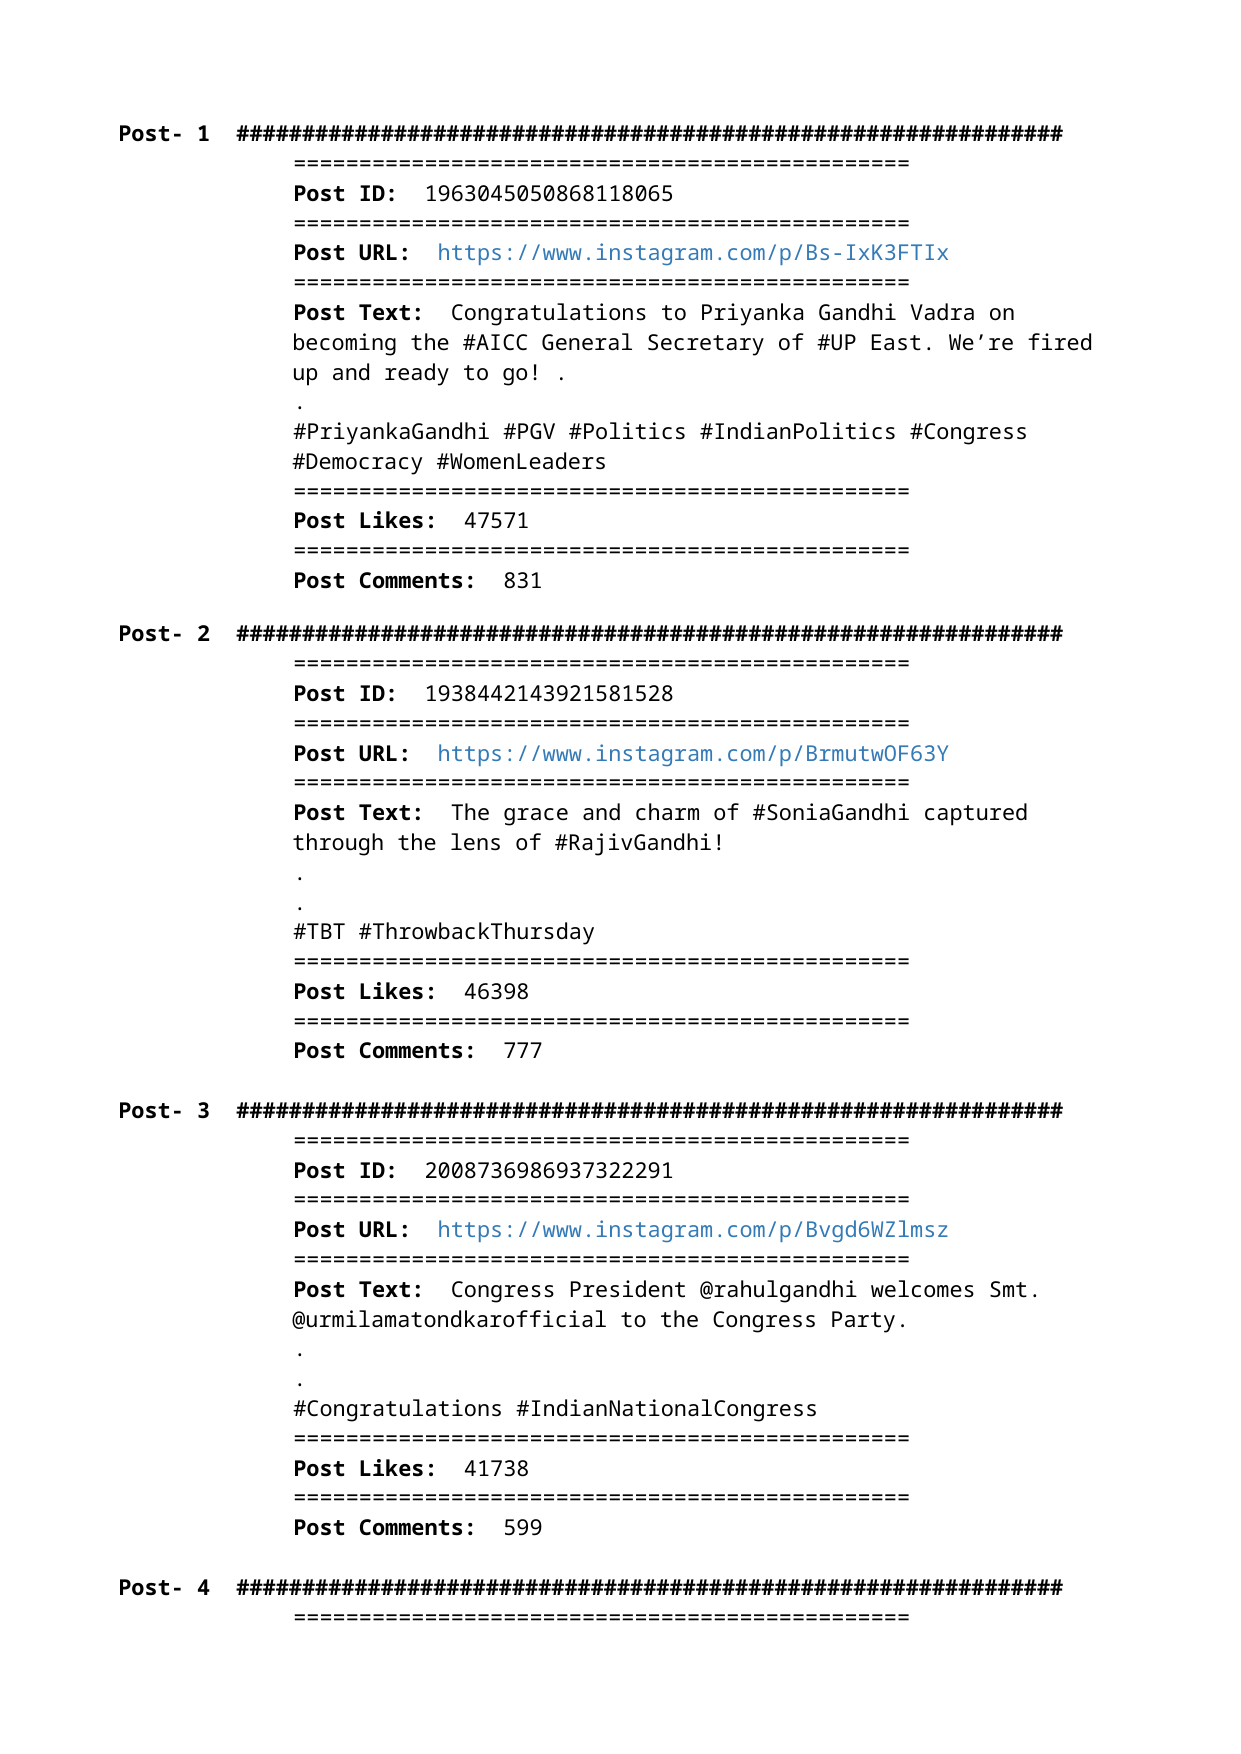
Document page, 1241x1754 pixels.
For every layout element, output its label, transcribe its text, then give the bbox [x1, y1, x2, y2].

text Post- 2 ############################################################### [118, 618, 1122, 648]
text Post URL: https://www.instagram.com/p/Bs-IxK3FTIx [118, 237, 1122, 267]
text . [118, 1333, 1122, 1363]
text Post ID: 2008736986937322291 [118, 1155, 1122, 1184]
text =============================================== [118, 1125, 1122, 1155]
text Post- 4 ############################################################### [118, 1572, 1122, 1602]
text =============================================== [118, 535, 1122, 565]
text . [118, 857, 1122, 887]
text Post Comments: 831 [118, 565, 1122, 595]
text =============================================== [118, 708, 1122, 738]
text Post ID: 1963045050868118065 [118, 178, 1122, 207]
text Post URL: https://www.instagram.com/p/Bvgd6WZlmsz [118, 1214, 1122, 1244]
text #Congratulations #IndianNationalCongress [118, 1393, 1122, 1423]
text . [118, 1363, 1122, 1393]
text =============================================== [118, 1006, 1122, 1036]
text =============================================== [118, 476, 1122, 505]
text . [118, 386, 1122, 416]
text Post- 1 ############################################################### [118, 118, 1122, 148]
text =============================================== [118, 148, 1122, 178]
text =============================================== [118, 1244, 1122, 1274]
text =============================================== [118, 1482, 1122, 1512]
text #TBT #ThrowbackThursday [118, 916, 1122, 946]
text Post Likes: 46398 [118, 976, 1122, 1006]
text Post Likes: 41738 [118, 1453, 1122, 1482]
text Post Text: The grace and charm of #SoniaGandhi captured through the lens of #RajivGandhi! [118, 797, 1122, 857]
text =============================================== [118, 946, 1122, 976]
text Post URL: https://www.instagram.com/p/BrmutwOF63Y [118, 738, 1122, 767]
text Post ID: 1938442143921581528 [118, 678, 1122, 708]
text Post Comments: 599 [118, 1512, 1122, 1542]
text #PriyankaGandhi #PGV #Politics #IndianPolitics #Congress #Democracy #WomenLeaders [118, 416, 1122, 476]
text Post Likes: 47571 [118, 505, 1122, 535]
text =============================================== [118, 1423, 1122, 1453]
text =============================================== [118, 1184, 1122, 1214]
text Post Comments: 777 [118, 1036, 1122, 1065]
text =============================================== [118, 767, 1122, 797]
text =============================================== [118, 648, 1122, 678]
text Post Text: Congratulations to Priyanka Gandhi Vadra on becoming the #AICC General Secretary of #UP East. We’re fired up and ready to go! . [118, 297, 1122, 386]
text . [118, 887, 1122, 916]
text =============================================== [118, 207, 1122, 237]
text Post- 3 ############################################################### [118, 1095, 1122, 1125]
text =============================================== [118, 1602, 1122, 1631]
text Post Text: Congress President @rahulgandhi welcomes Smt. @urmilamatondkarofficial to the Congress Party. [118, 1274, 1122, 1333]
text =============================================== [118, 267, 1122, 297]
